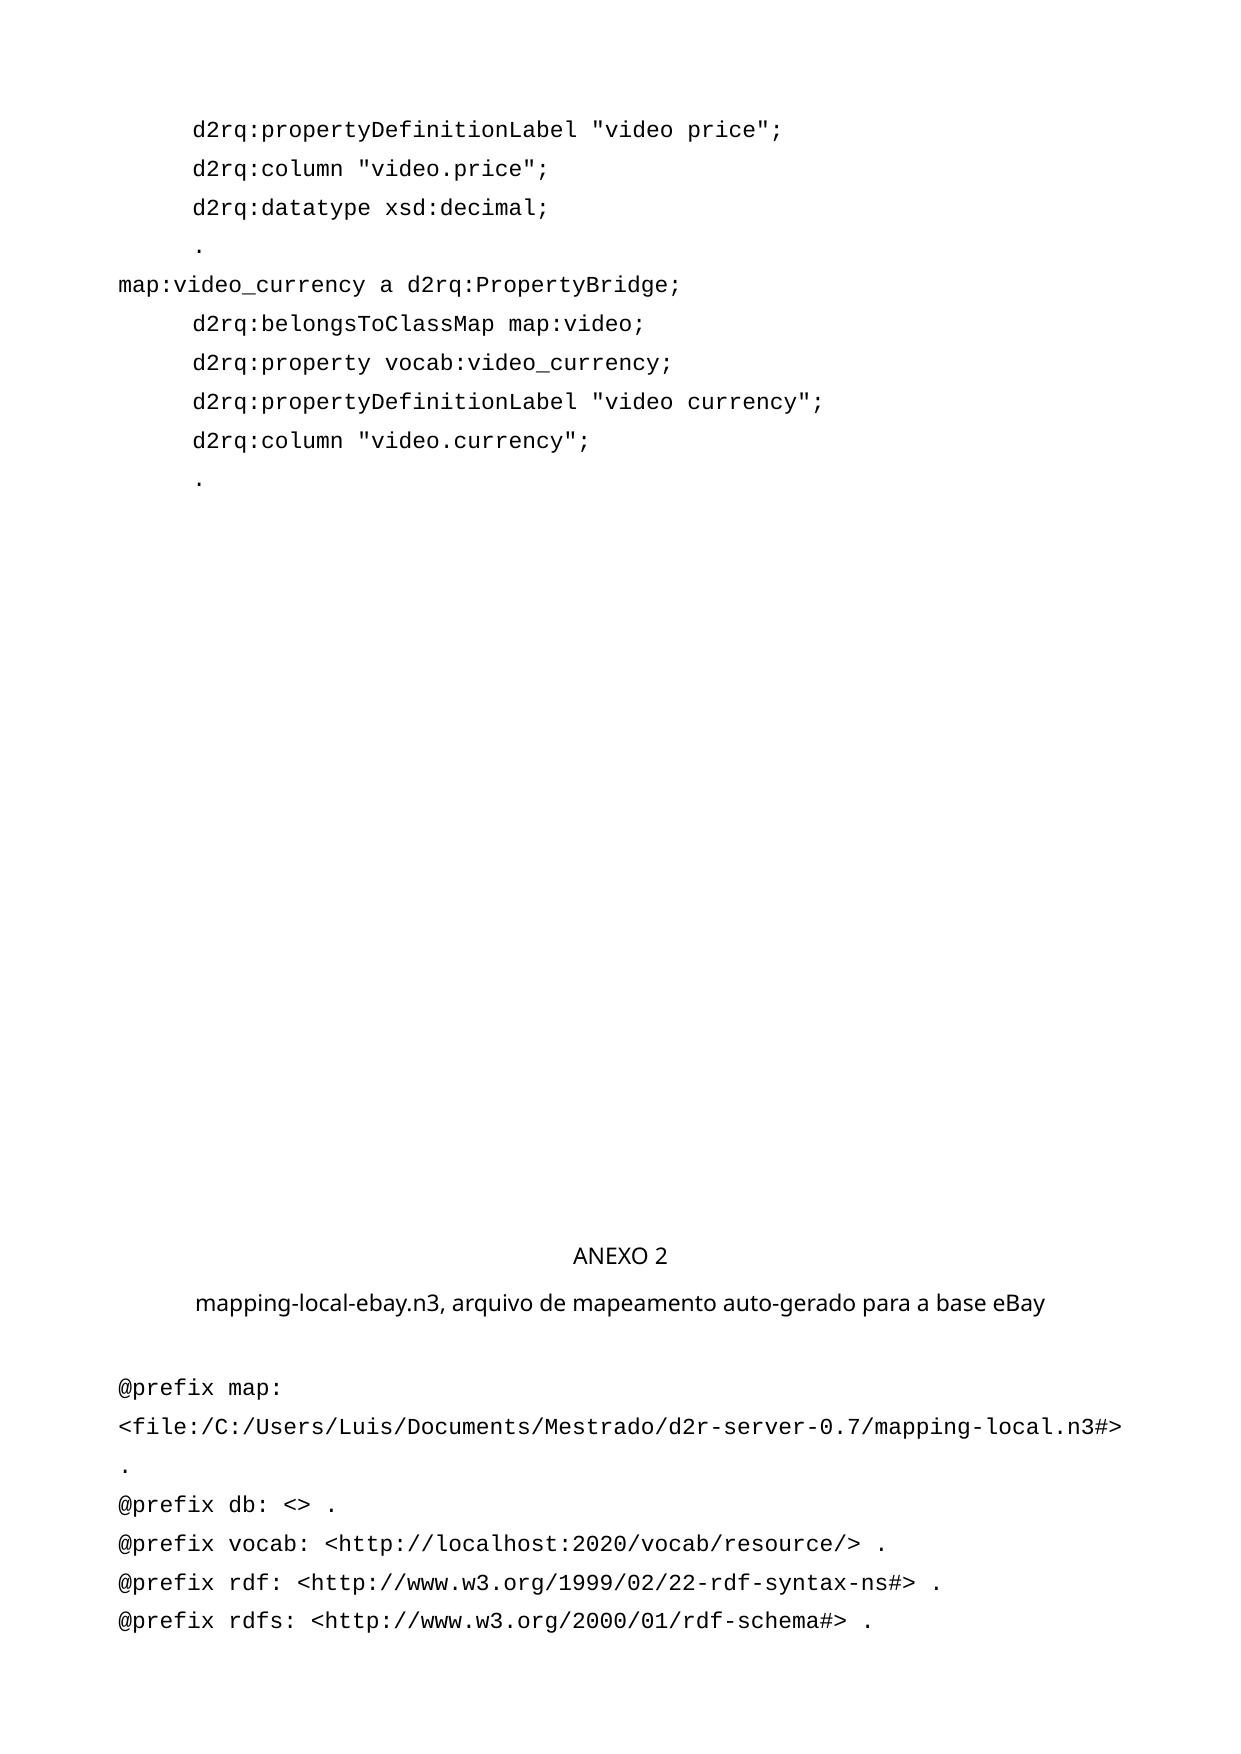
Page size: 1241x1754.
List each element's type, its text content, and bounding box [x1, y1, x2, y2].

text d2rq:propertyDefinitionLabel "video currency"; [118, 390, 1122, 416]
text @prefix rdf: <http://www.w3.org/1999/02/22-rdf-syntax-ns#> . [118, 1571, 1122, 1597]
text @prefix rdfs: <http://www.w3.org/2000/01/rdf-schema#> . [118, 1610, 1122, 1636]
text map:video_currency a d2rq:PropertyBridge; [118, 273, 1122, 299]
text . [118, 468, 1122, 494]
text d2rq:column "video.currency"; [118, 429, 1122, 455]
text d2rq:belongsToClassMap map:video; [118, 312, 1122, 338]
text . [118, 235, 1122, 261]
text @prefix db: <> . [118, 1493, 1122, 1519]
text d2rq:propertyDefinitionLabel "video price"; [118, 118, 1122, 144]
text d2rq:column "video.price"; [118, 157, 1122, 183]
text ANEXO 2 [118, 1240, 1122, 1271]
text @prefix map: <file:/C:/Users/Luis/Documents/Mestrado/d2r-server-0.7/mapping-local.n3#> . [118, 1377, 1122, 1480]
text d2rq:property vocab:video_currency; [118, 351, 1122, 377]
text d2rq:datatype xsd:decimal; [118, 196, 1122, 222]
text @prefix vocab: <http://localhost:2020/vocab/resource/> . [118, 1532, 1122, 1558]
text mapping-local-ebay.n3, arquivo de mapeamento auto-gerado para a base eBay [118, 1287, 1122, 1318]
